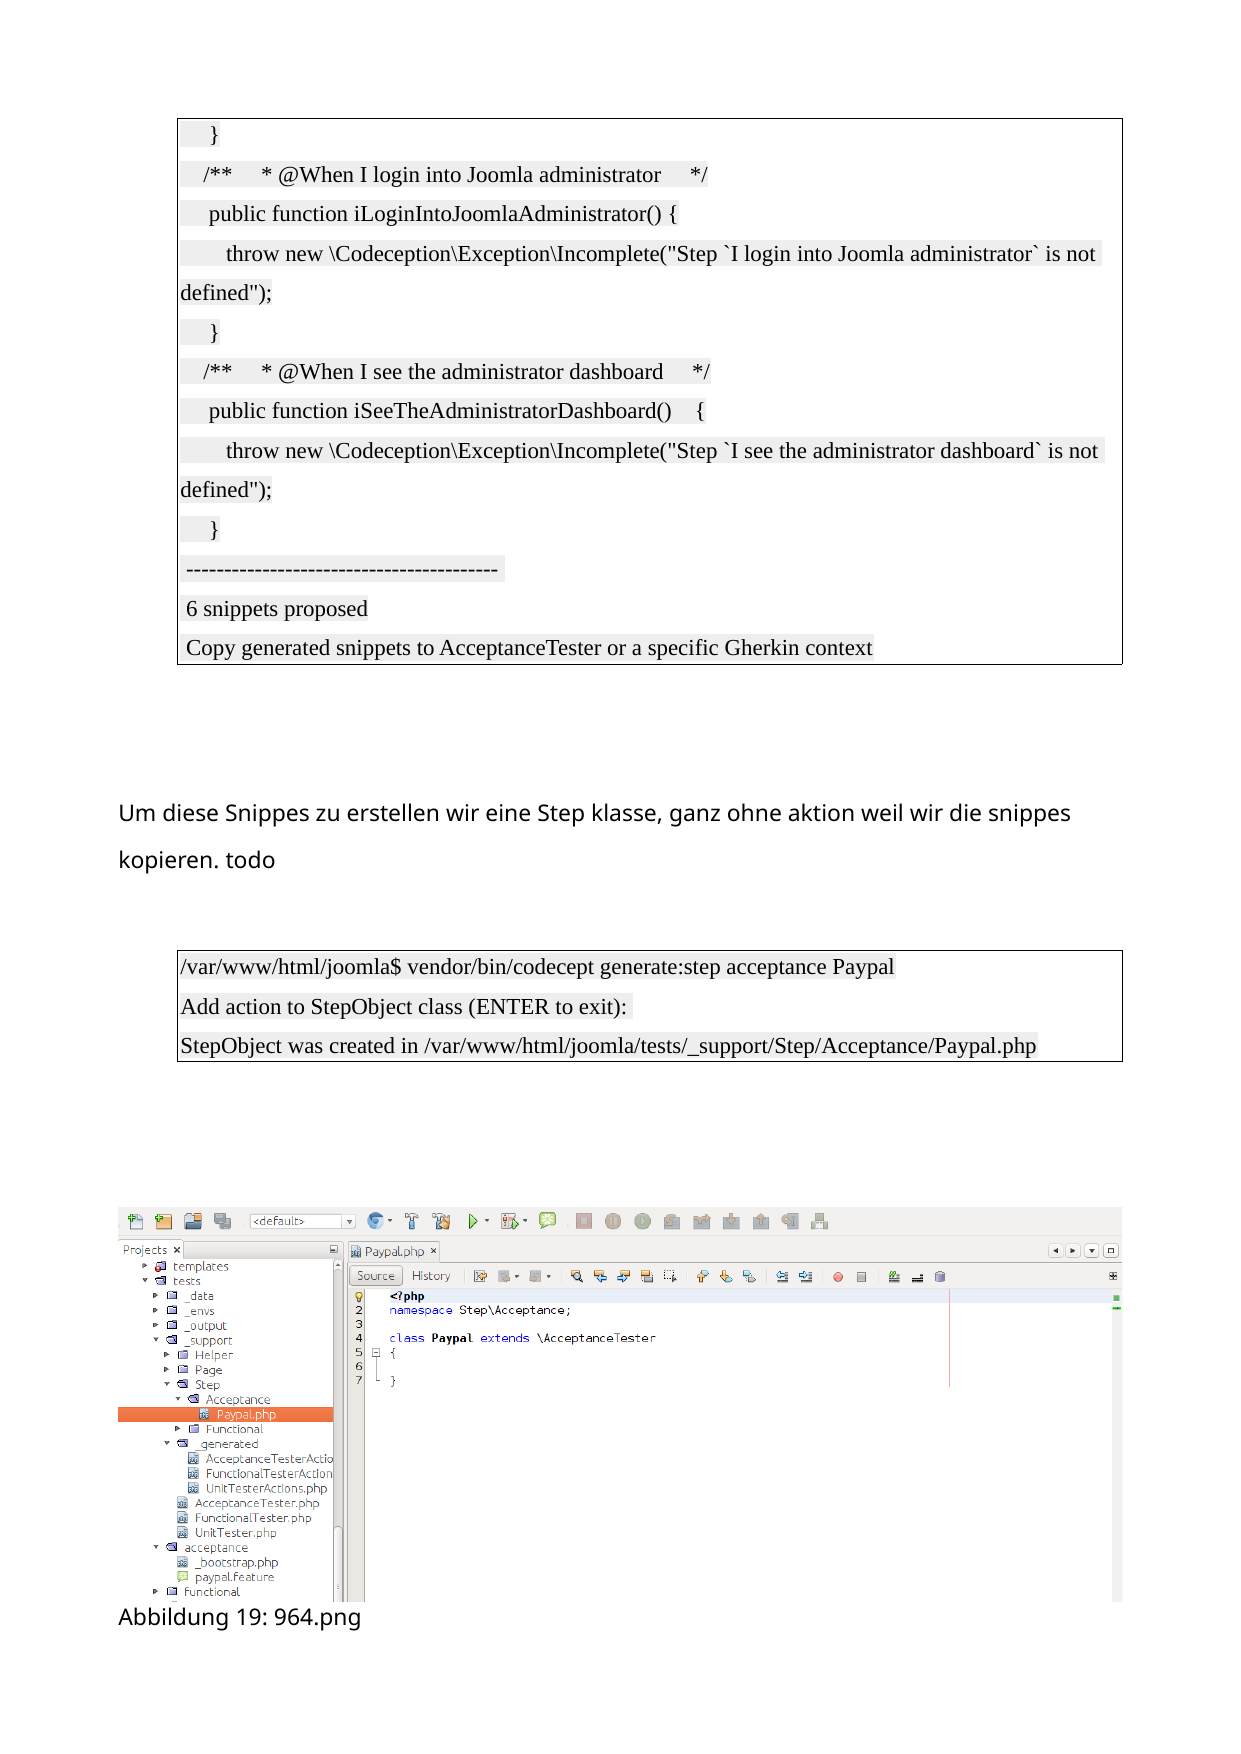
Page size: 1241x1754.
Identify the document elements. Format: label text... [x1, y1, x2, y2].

text /var/www/html/joomla$ vendor/bin/codecept generate:step acceptance Paypal Add action to StepObject class (ENTER to exit): StepObject was created in /var/www/html/joomla/tests/_support/Step/Acceptance/Paypal.php [178, 951, 1122, 1061]
text Um diese Snippes zu erstellen wir eine Step klasse, ganz ohne aktion weil wir die snippes kopieren. todo [118, 797, 1122, 876]
picture [118, 1207, 1123, 1602]
text Abbildung 19: 964.png [118, 1602, 1122, 1633]
text } /** * @When I login into Joomla administrator */ public function iLoginIntoJoomlaAdministrator() { throw new \Codeception\Exception\Incomplete("Step `I login into Joomla administrator` is not defined"); } /** * @When I see the administrator dashboard */ public function iSeeTheAdministratorDashboard() { throw new \Codeception\Exception\Incomplete("Step `I see the administrator dashboard` is not defined"); } ----------------------------------------- 6 snippets proposed Copy generated snippets to AcceptanceTester or a specific Gherkin context [178, 119, 1122, 664]
